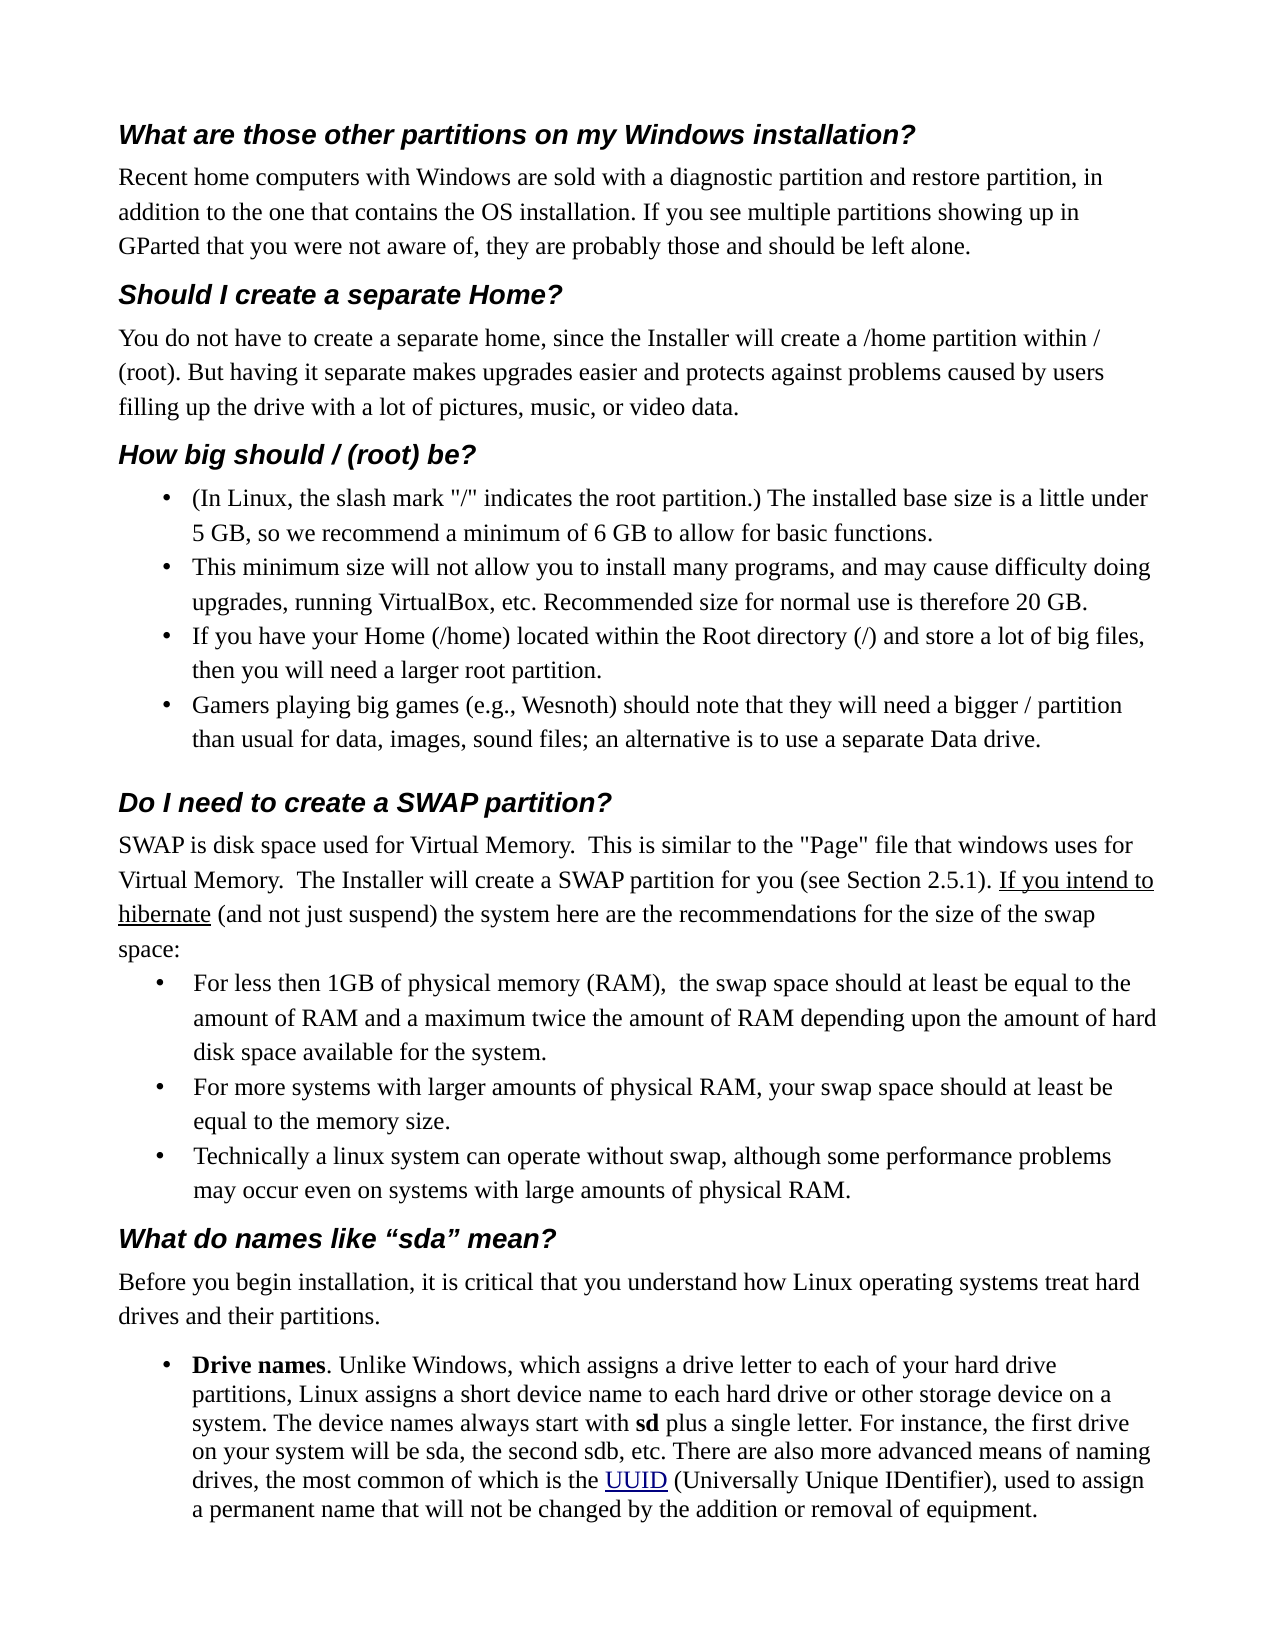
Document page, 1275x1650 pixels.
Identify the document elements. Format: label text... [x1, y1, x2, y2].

subtitle Should I create a separate Home? [118, 278, 1157, 310]
list Drive names. Unlike Windows, which assigns a drive letter to each of your hard drive partitions, Linux assigns a short device name to each hard drive or other storage device on a system. The device names always start with sd plus a single letter. For instance, the first drive on your system will be sda, the second sdb, etc. There are also more advanced means of naming drives, the most common of which is the UUID (Universally Unique IDentifier), used to assign a permanent name that will not be changed by the addition or removal of equipment. [162, 1350, 1157, 1523]
list Gamers playing big games (e.g., Wesnoth) should note that they will need a bigger / partition than usual for data, images, sound files; an alternative is to use a separate Data drive. [162, 690, 1157, 753]
list This minimum size will not allow you to install many programs, and may cause difficulty doing upgrades, running VirtualBox, etc. Recommended size for normal use is therefore 20 GB. [162, 552, 1157, 615]
subtitle Do I need to create a SWAP partition? [118, 786, 1157, 818]
list (In Linux, the slash mark "/" indicates the root partition.) The installed base size is a little under 5 GB, so we recommend a minimum of 6 GB to allow for basic functions. [162, 483, 1157, 546]
list Technically a linux system can operate without swap, although some performance problems may occur even on systems with large amounts of physical RAM. [156, 1141, 1157, 1204]
subtitle How big should / (root) be? [118, 439, 1157, 471]
list For less then 1GB of physical memory (RAM), the swap space should at least be equal to the amount of RAM and a maximum twice the amount of RAM depending upon the amount of hard disk space available for the system. [156, 968, 1157, 1066]
subtitle What are those other partitions on my Windows installation? [118, 118, 1157, 150]
text You do not have to create a separate home, since the Installer will create a /home partition within / (root). But having it separate makes upgrades easier and protects against problems caused by users filling up the drive with a lot of pictures, music, or video data. [118, 323, 1157, 421]
text Recent home computers with Windows are sold with a diagnostic partition and restore partition, in addition to the one that contains the OS installation. If you see multiple partitions showing up in GParted that you were not aware of, they are probably those and should be left alone. [118, 162, 1157, 260]
text Before you begin installation, it is critical that you understand how Linux operating systems treat hard drives and their partitions. [118, 1267, 1157, 1330]
list For more systems with larger amounts of physical RAM, your swap space should at least be equal to the memory size. [156, 1072, 1157, 1135]
subtitle What do names like “sda” mean? [118, 1222, 1157, 1254]
text SWAP is disk space used for Virtual Memory. This is similar to the "Page" file that windows uses for Virtual Memory. The Installer will create a SWAP partition for you (see Section 2.5.1). If you intend to hibernate (and not just suspend) the system here are the recommendations for the size of the swap space: [118, 830, 1157, 963]
list If you have your Home (/home) located within the Root directory (/) and store a lot of big files, then you will need a larger root partition. [162, 621, 1157, 684]
